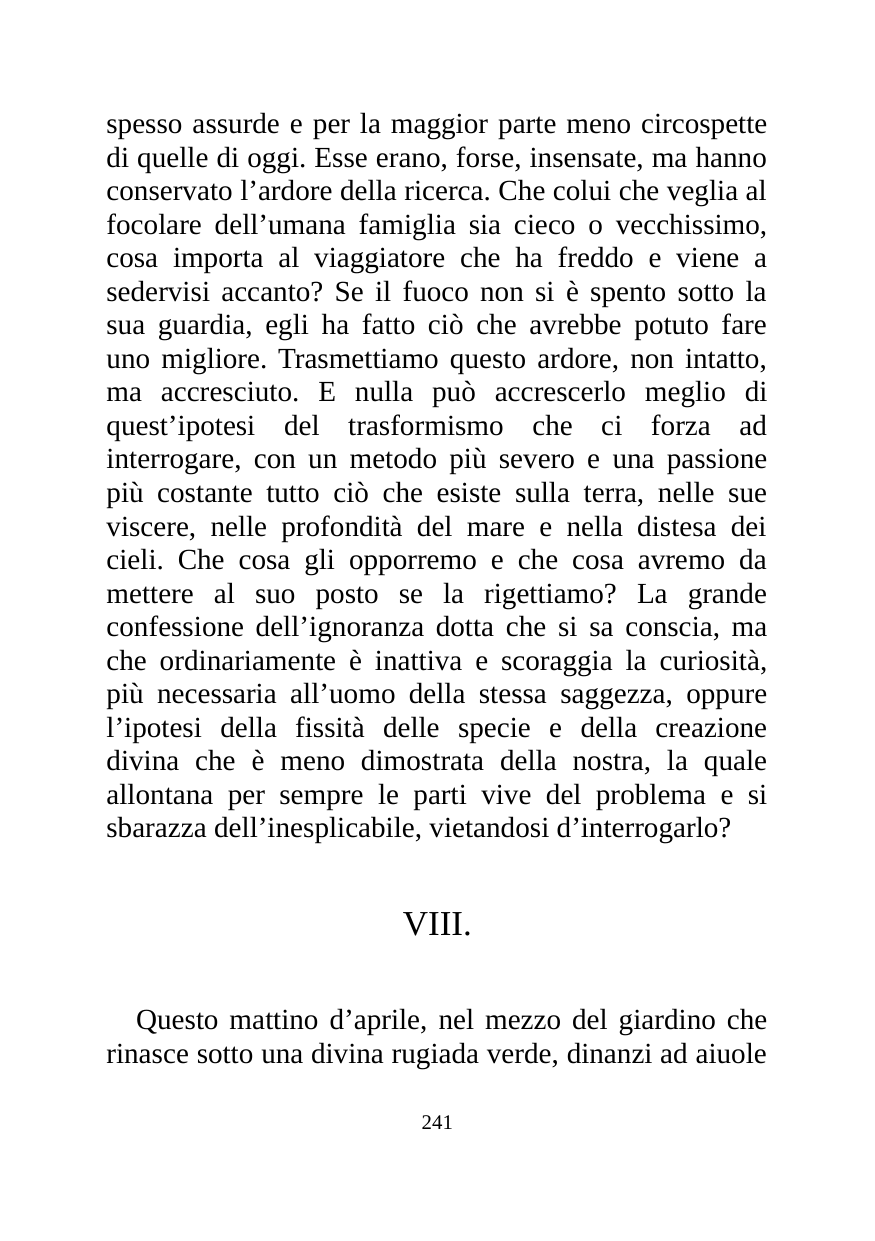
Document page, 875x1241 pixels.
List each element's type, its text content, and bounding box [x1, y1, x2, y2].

subtitle VIII. [106, 903, 768, 943]
text Questo mattino d’aprile, nel mezzo del giardino che rinasce sotto una divina rugiada verde, dinanzi ad aiuole [106, 1002, 768, 1069]
text spesso assurde e per la maggior parte meno circospette di quelle di oggi. Esse erano, forse, insensate, ma hanno conservato l’ardore della ricerca. Che colui che veglia al focolare dell’umana famiglia sia cieco o vecchissimo, cosa importa al viaggiatore che ha freddo e viene a sedervisi accanto? Se il fuoco non si è spento sotto la sua guardia, egli ha fatto ciò che avrebbe potuto fare uno migliore. Trasmettiamo questo ardore, non intatto, ma accresciuto. E nulla può accrescerlo meglio di quest’ipotesi del trasformismo che ci forza ad interrogare, con un metodo più severo e una passione più costante tutto ciò che esiste sulla terra, nelle sue viscere, nelle profondità del mare e nella distesa dei cieli. Che cosa gli opporremo e che cosa avremo da mettere al suo posto se la rigettiamo? La grande confessione dell’ignoranza dotta che si sa conscia, ma che ordinariamente è inattiva e scoraggia la curiosità, più necessaria all’uomo della stessa saggezza, oppure l’ipotesi della fissità delle specie e della creazione divina che è meno dimostrata della nostra, la quale allontana per sempre le parti vive del problema e si sbarazza dell’inesplicabile, vietandosi d’interrogarlo? [106, 106, 768, 844]
